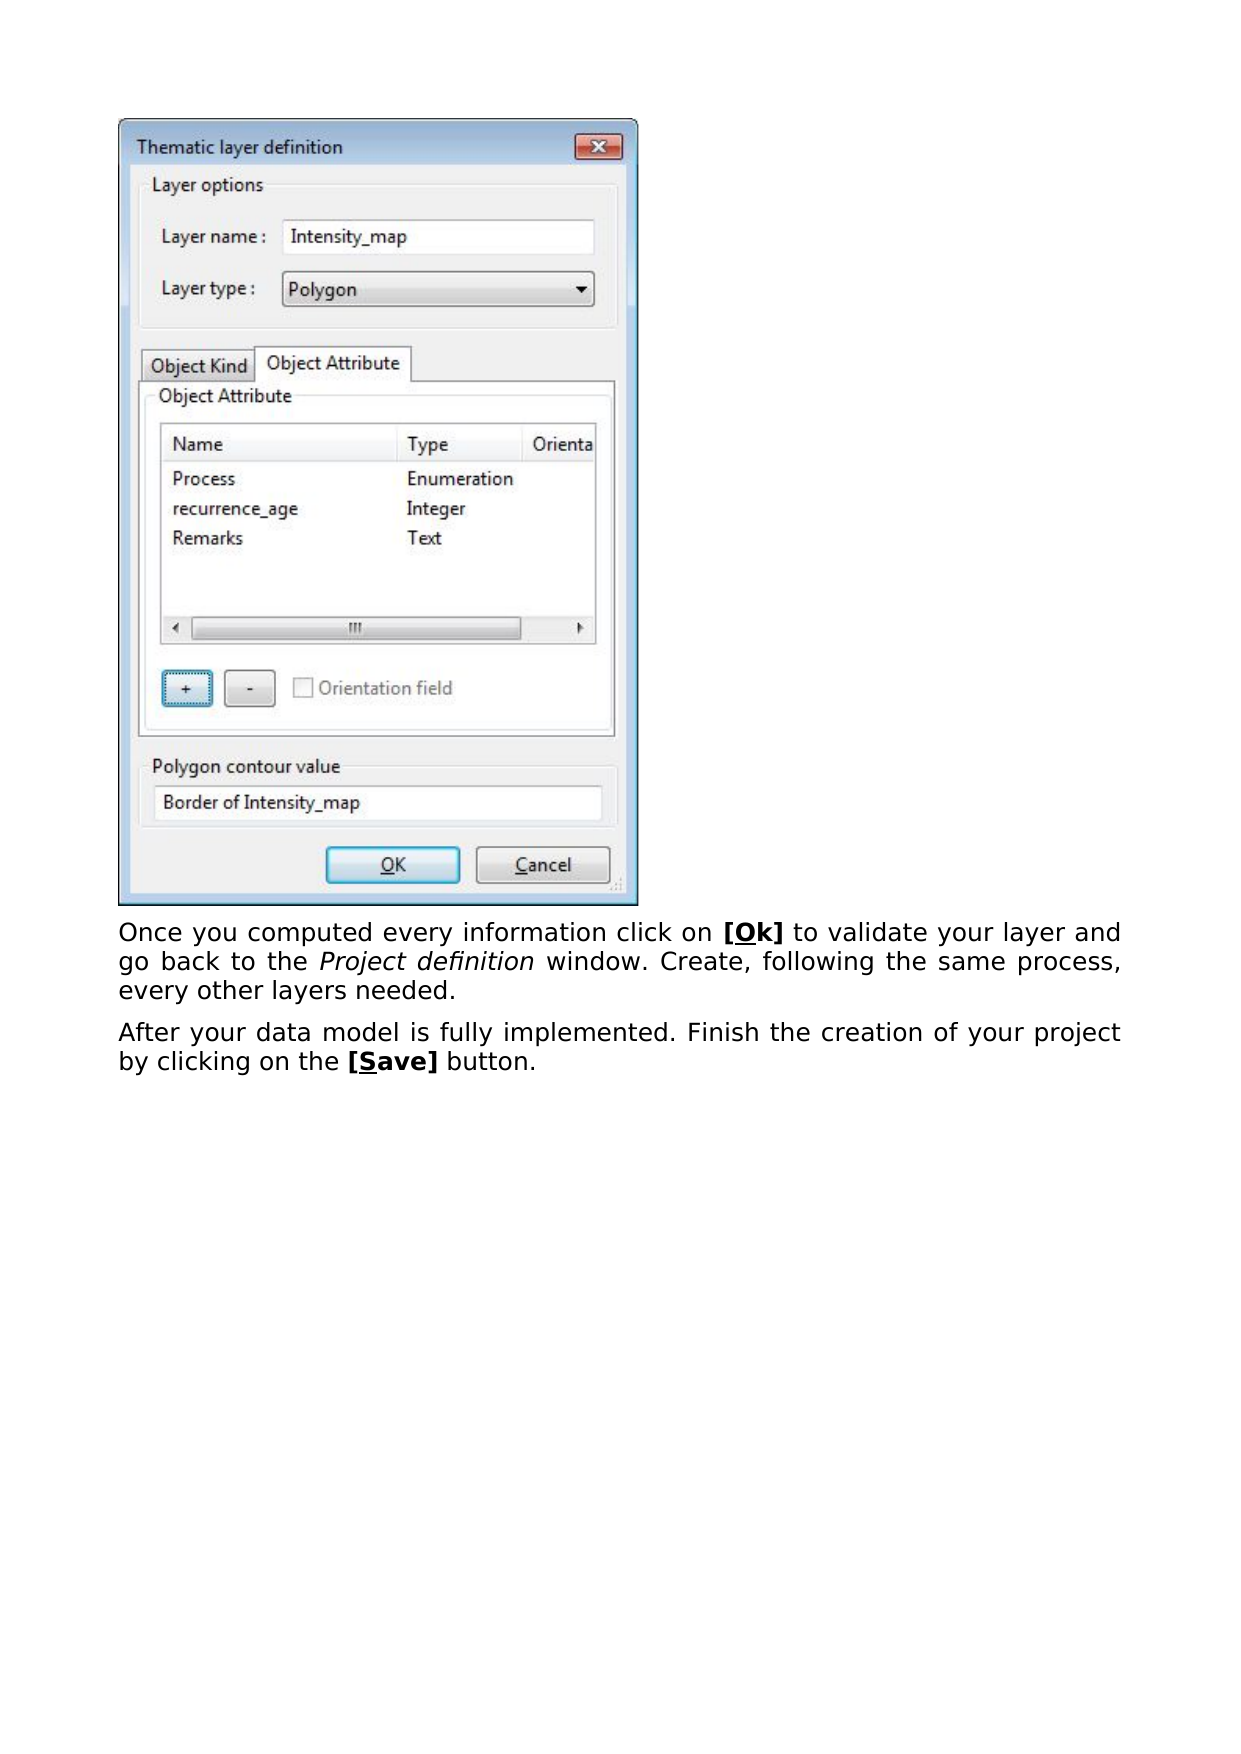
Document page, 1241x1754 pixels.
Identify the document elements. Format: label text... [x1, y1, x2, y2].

text After your data model is fully implemented. Finish the creation of your project by clicking on the [Save] button. [118, 1018, 1122, 1076]
text Once you computed every information click on [Ok] to validate your layer and go back to the Project definition window. Create, following the same process, every other layers needed. [118, 918, 1122, 1006]
picture [118, 118, 639, 906]
